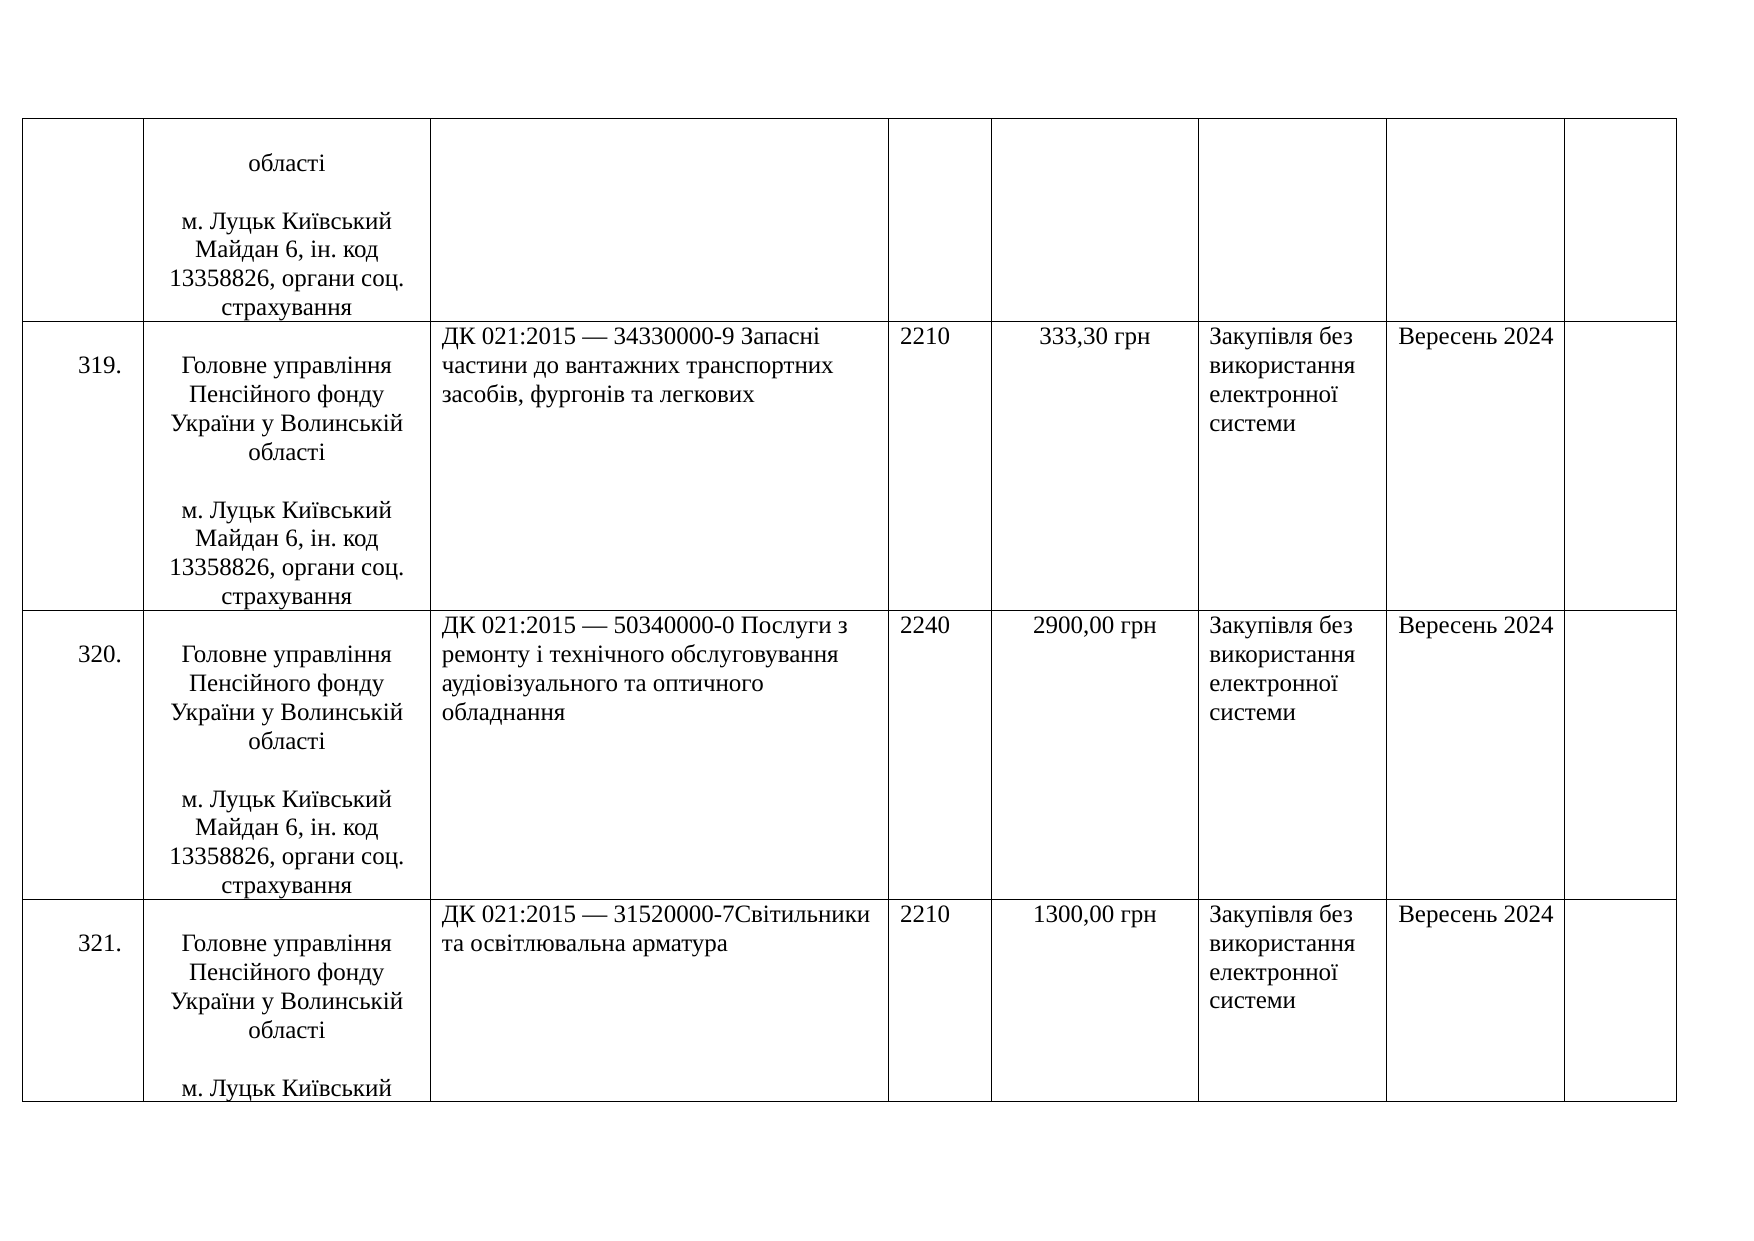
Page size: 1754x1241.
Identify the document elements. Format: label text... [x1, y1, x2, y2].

table_cell 2210 [889, 900, 991, 1101]
table_cell 1300,00 грн [992, 900, 1198, 1101]
table_cell області м. Луцьк Київський Майдан 6, ін. код 13358826, органи соц. страхування [144, 119, 430, 321]
table_cell Вересень 2024 [1387, 322, 1564, 610]
table_cell Головне управління Пенсійного фонду України у Волинській області м. Луцьк Київський Майдан 6, ін. код 13358826, органи соц. страхування [144, 611, 430, 899]
table_cell Вересень 2024 [1387, 611, 1564, 899]
table_cell [23, 611, 143, 899]
table_cell Головне управління Пенсійного фонду України у Волинській області м. Луцьк Київський [144, 900, 430, 1101]
table_cell [1565, 322, 1676, 610]
table_cell [889, 119, 991, 321]
table_cell [431, 119, 888, 321]
table_cell [23, 119, 143, 321]
table_cell Закупівля без використання електронної системи [1199, 322, 1386, 610]
table_cell [23, 900, 143, 1101]
table_cell [1565, 119, 1676, 321]
table_cell Закупівля без використання електронної системи [1199, 611, 1386, 899]
table_cell 2240 [889, 611, 991, 899]
table_cell ДК 021:2015 — 31520000-7Світильники та освітлювальна арматура [431, 900, 888, 1101]
table_cell [1565, 611, 1676, 899]
table_cell [23, 322, 143, 610]
table_cell 333,30 грн [992, 322, 1198, 610]
table_cell [1565, 900, 1676, 1101]
table_cell ДК 021:2015 — 50340000-0 Послуги з ремонту і технічного обслуговування аудіовізуального та оптичного обладнання [431, 611, 888, 899]
table_cell [1199, 119, 1386, 321]
table_cell Головне управління Пенсійного фонду України у Волинській області м. Луцьк Київський Майдан 6, ін. код 13358826, органи соц. страхування [144, 322, 430, 610]
table_cell [1387, 119, 1564, 321]
table_cell 2900,00 грн [992, 611, 1198, 899]
table_cell [992, 119, 1198, 321]
table_cell Вересень 2024 [1387, 900, 1564, 1101]
table_cell ДК 021:2015 — 34330000-9 Запасні частини до вантажних транспортних засобів, фургонів та легкових [431, 322, 888, 610]
table_cell Закупівля без використання електронної системи [1199, 900, 1386, 1101]
table_cell 2210 [889, 322, 991, 610]
